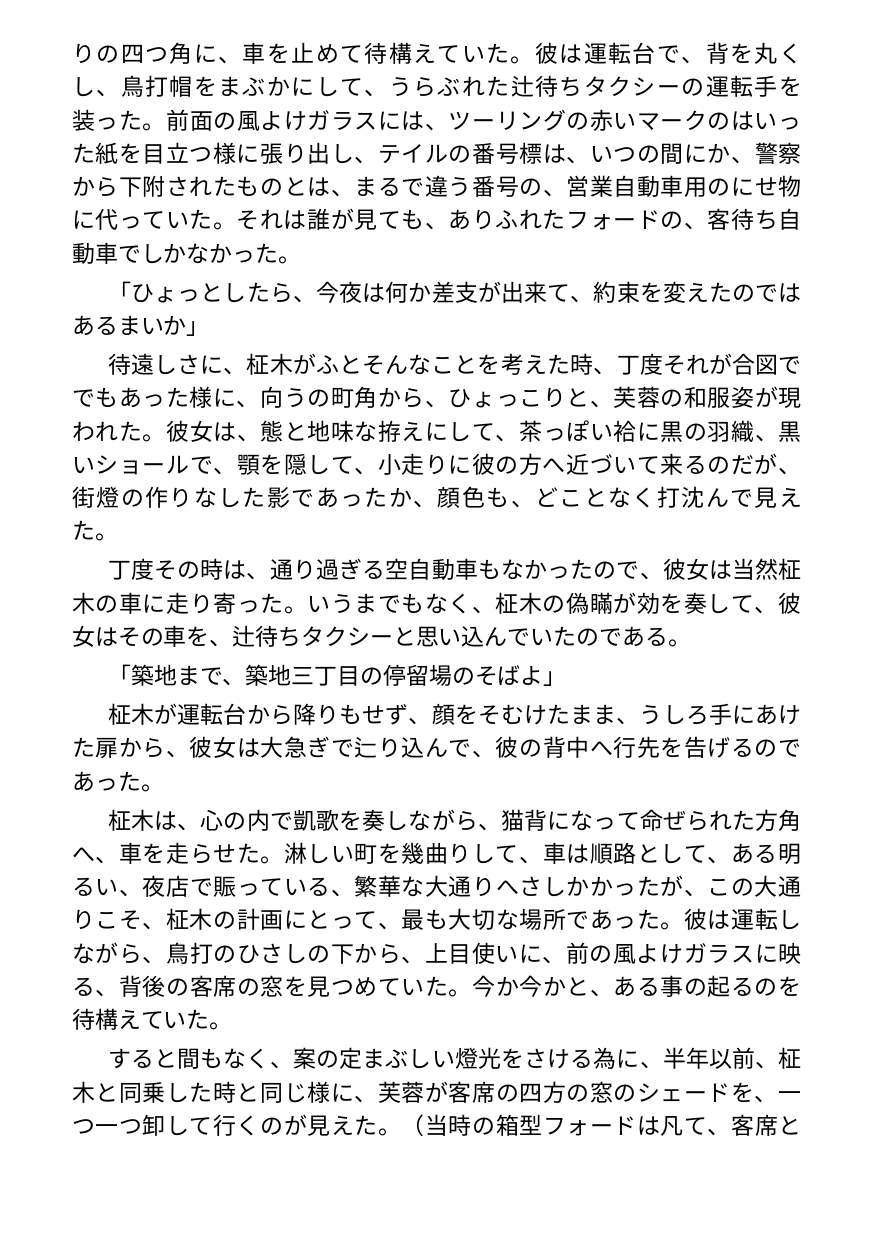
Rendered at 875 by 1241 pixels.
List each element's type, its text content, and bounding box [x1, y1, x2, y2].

text 柾木が運転台から降りもせず、顔をそむけたまま、うしろ手にあけた扉から、彼女は大急ぎで辷り込んで、彼の背中へ行先を告げるのであった。 [72, 697, 802, 797]
text 丁度その時は、通り過ぎる空自動車もなかったので、彼女は当然柾木の車に走り寄った。いうまでもなく、柾木の偽瞞が効を奏して、彼女はその車を、辻待ちタクシーと思い込んでいたのである。 [72, 552, 802, 652]
text すると間もなく、案の定まぶしい燈光をさける為に、半年以前、柾木と同乗した時と同じ様に、芙蓉が客席の四方の窓のシェードを、一つ一つ卸して行くのが見えた。（当時の箱型フォードは凡て、客席と [72, 1041, 802, 1141]
text 「ひょっとしたら、今夜は何か差支が出来て、約束を変えたのではあるまいか」 [72, 274, 802, 341]
text 待遠しさに、柾木がふとそんなことを考えた時、丁度それが合図ででもあった様に、向うの町角から、ひょっこりと、芙蓉の和服姿が現われた。彼女は、態と地味な拵えにして、茶っぽい袷に黒の羽織、黒いショールで、顎を隠して、小走りに彼の方へ近づいて来るのだが、街燈の作りなした影であったか、顔色も、どことなく打沈んで見えた。 [72, 347, 802, 546]
text 柾木は、心の内で凱歌を奏しながら、猫背になって命ぜられた方角へ、車を走らせた。淋しい町を幾曲りして、車は順路として、ある明るい、夜店で賑っている、繁華な大通りへさしかかったが、この大通りこそ、柾木の計画にとって、最も大切な場所であった。彼は運転しながら、鳥打のひさしの下から、上目使いに、前の風よけガラスに映る、背後の客席の窓を見つめていた。今か今かと、ある事の起るのを待構えていた。 [72, 803, 802, 1035]
text りの四つ角に、車を止めて待構えていた。彼は運転台で、背を丸くし、鳥打帽をまぶかにして、うらぶれた辻待ちタクシーの運転手を装った。前面の風よけガラスには、ツーリングの赤いマークのはいった紙を目立つ様に張り出し、テイルの番号標は、いつの間にか、警察から下附されたものとは、まるで違う番号の、営業自動車用のにせ物に代っていた。それは誰が見ても、ありふれたフォードの、客待ち自動車でしかなかった。 [72, 36, 802, 269]
text 「築地まで、築地三丁目の停留場のそばよ」 [72, 658, 802, 691]
